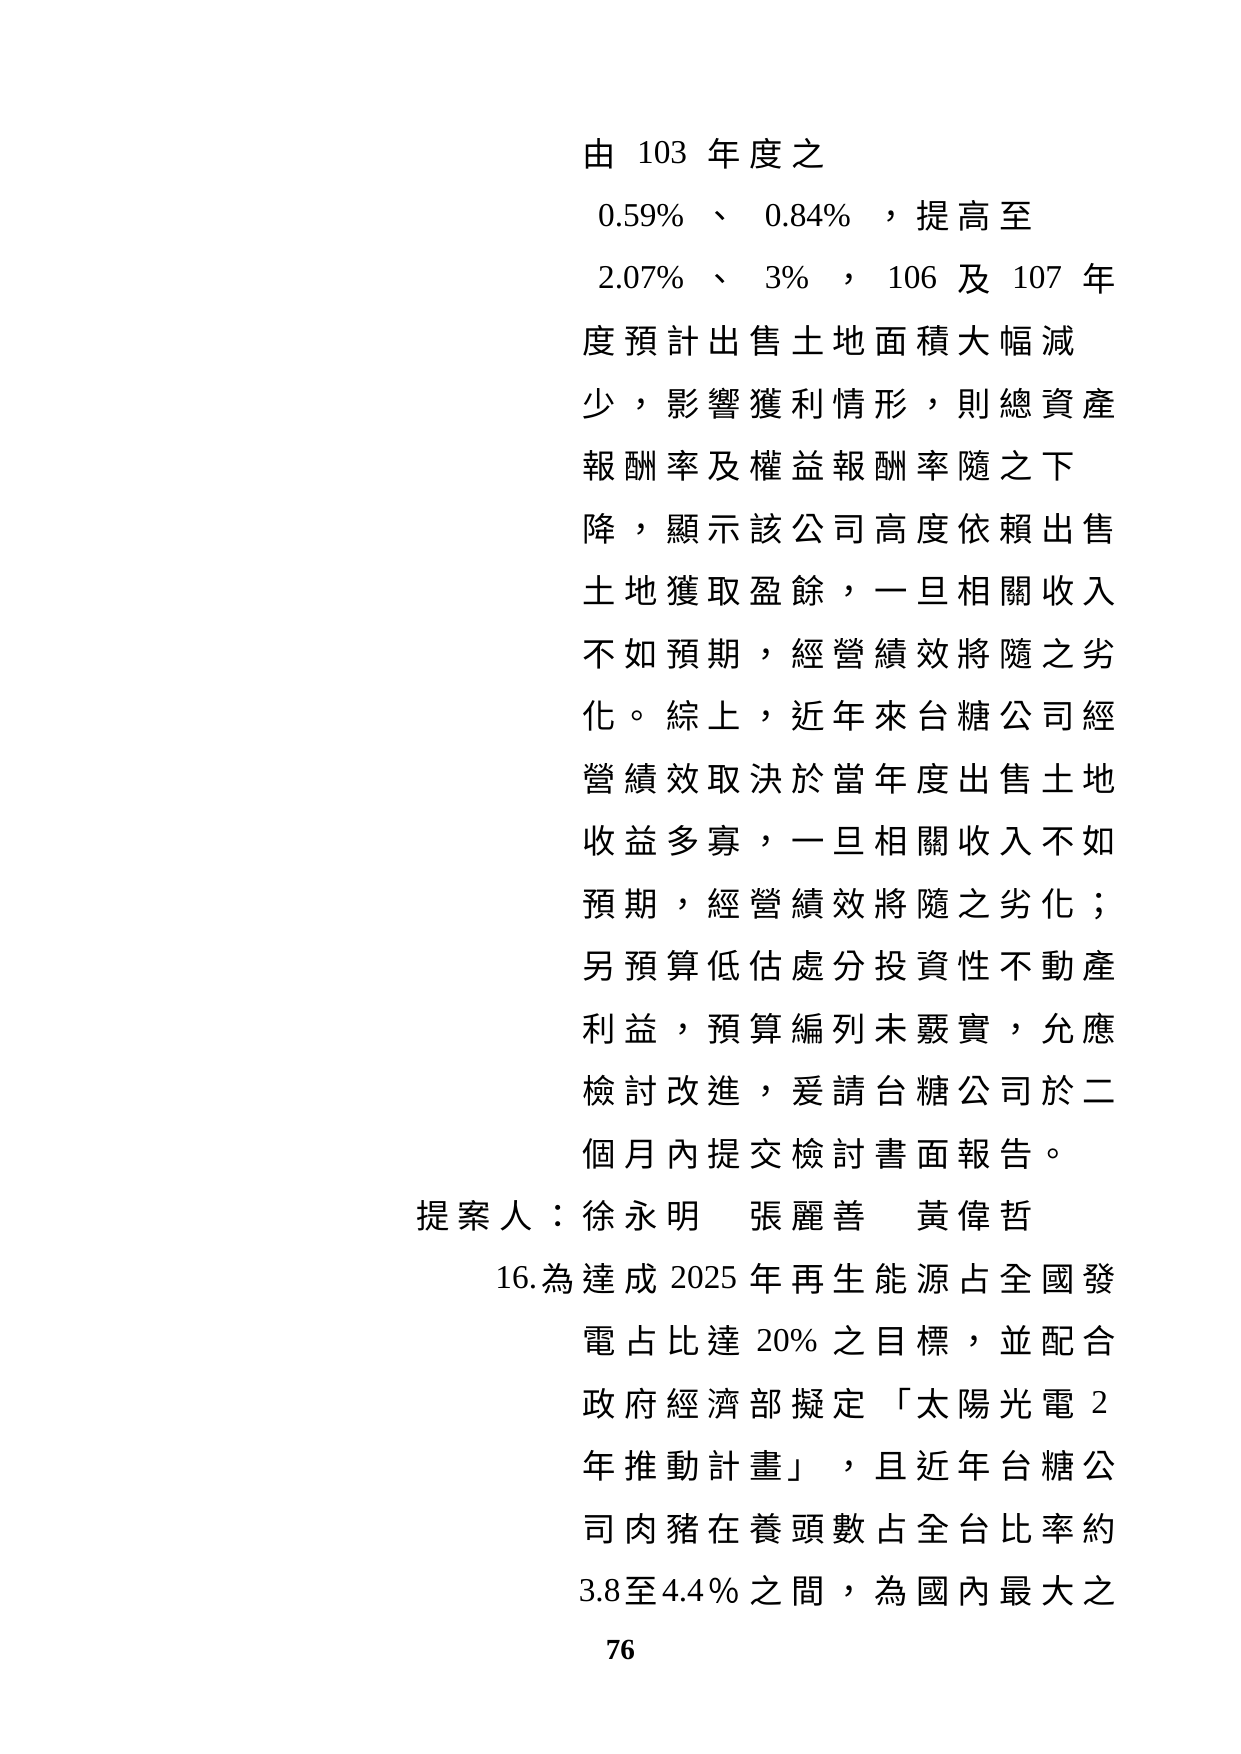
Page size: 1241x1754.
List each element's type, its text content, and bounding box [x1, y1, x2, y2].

text 提案人：徐永明 張麗善 黃偉哲 [397, 1173, 1120, 1235]
list 由103年度之0.59%、0.84%，提高至2.07%、3%，106及107年度預計出售土地面積大幅減少，影響獲利情形，則總資產報酬率及權益報酬率隨之下降，顯示該公司高度依賴出售土地獲取盈餘，一旦相關收入不如預期，經營績效將隨之劣化。綜上，近年來台糖公司經營績效取決於當年度出售土地收益多寡，一旦相關收入不如預期，經營績效將隨之劣化；另預算低估處分投資性不動產利益，預算編列未覈實，允應檢討改進，爰請台糖公司於二個月內提交檢討書面報告。 [474, 110, 1120, 1173]
list 為達成2025年再生能源占全國發電占比達20%之目標，並配合政府經濟部擬定「太陽光電2年推動計畫」，且近年台糖公司肉豬在養頭數占全台比率約3.8至4.4％之間，為國內最大之 [474, 1235, 1120, 1610]
